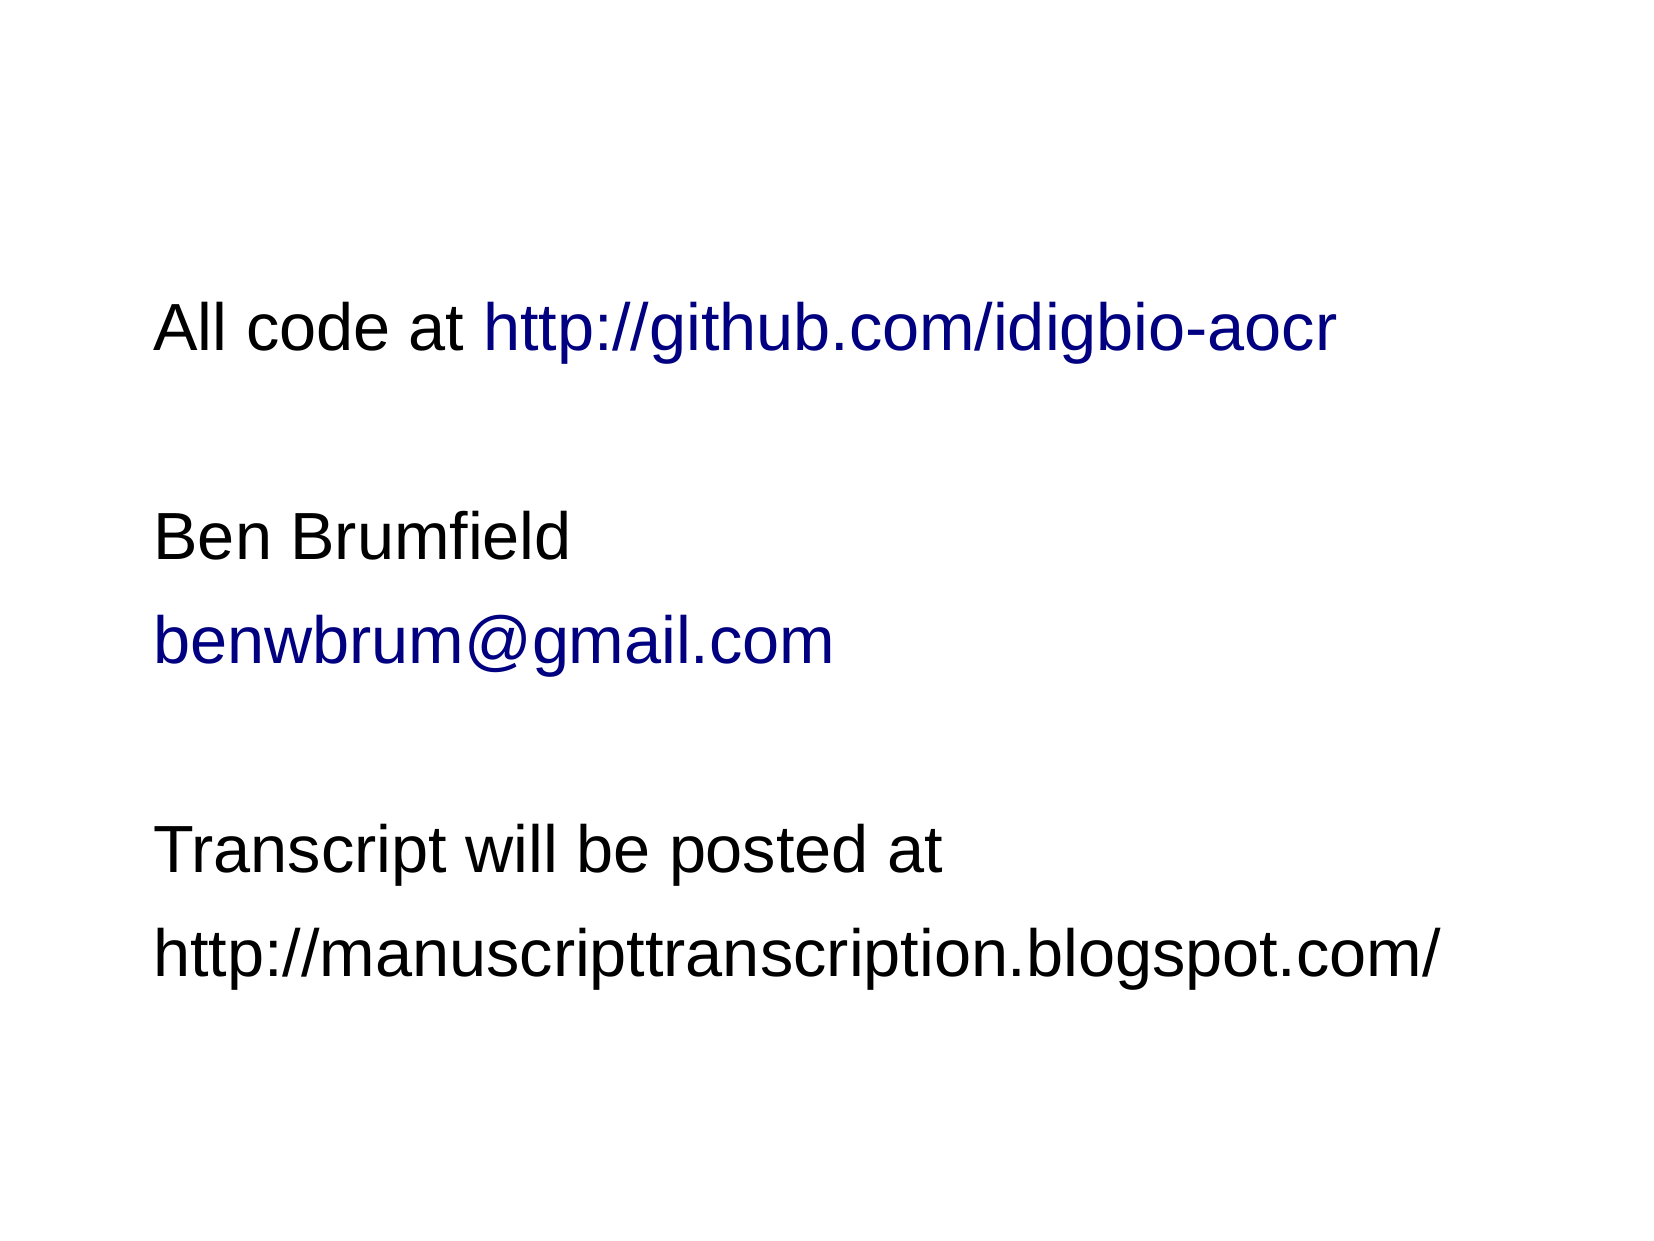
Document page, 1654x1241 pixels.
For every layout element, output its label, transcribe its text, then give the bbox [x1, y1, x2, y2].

list All code at http://github.com/idigbio-aocr Ben Brumfield benwbrum@gmail.com Transcript will be posted at http://manuscripttranscription.blogspot.com/ [82, 290, 1538, 1010]
